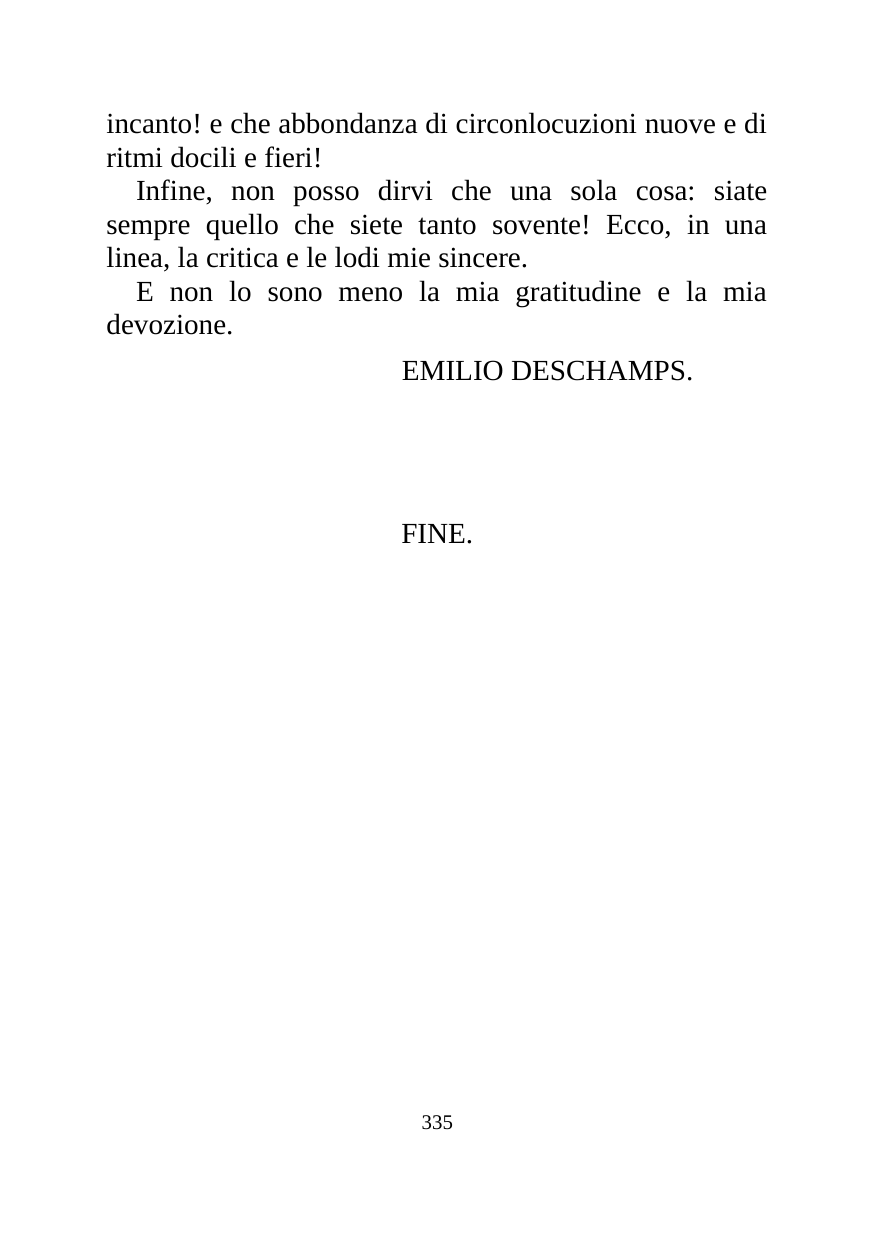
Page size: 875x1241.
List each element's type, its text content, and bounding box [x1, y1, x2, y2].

text FINE. [106, 516, 768, 550]
text incanto! e che abbondanza di circonlocuzioni nuove e di ritmi docili e fieri! [106, 106, 768, 173]
text EMILIO DESCHAMPS. [402, 353, 768, 386]
text E non lo sono meno la mia gratitudine e la mia devozione. [106, 274, 768, 341]
text Infine, non posso dirvi che una sola cosa: siate sempre quello che siete tanto sovente! Ecco, in una linea, la critica e le lodi mie sincere. [106, 173, 768, 274]
